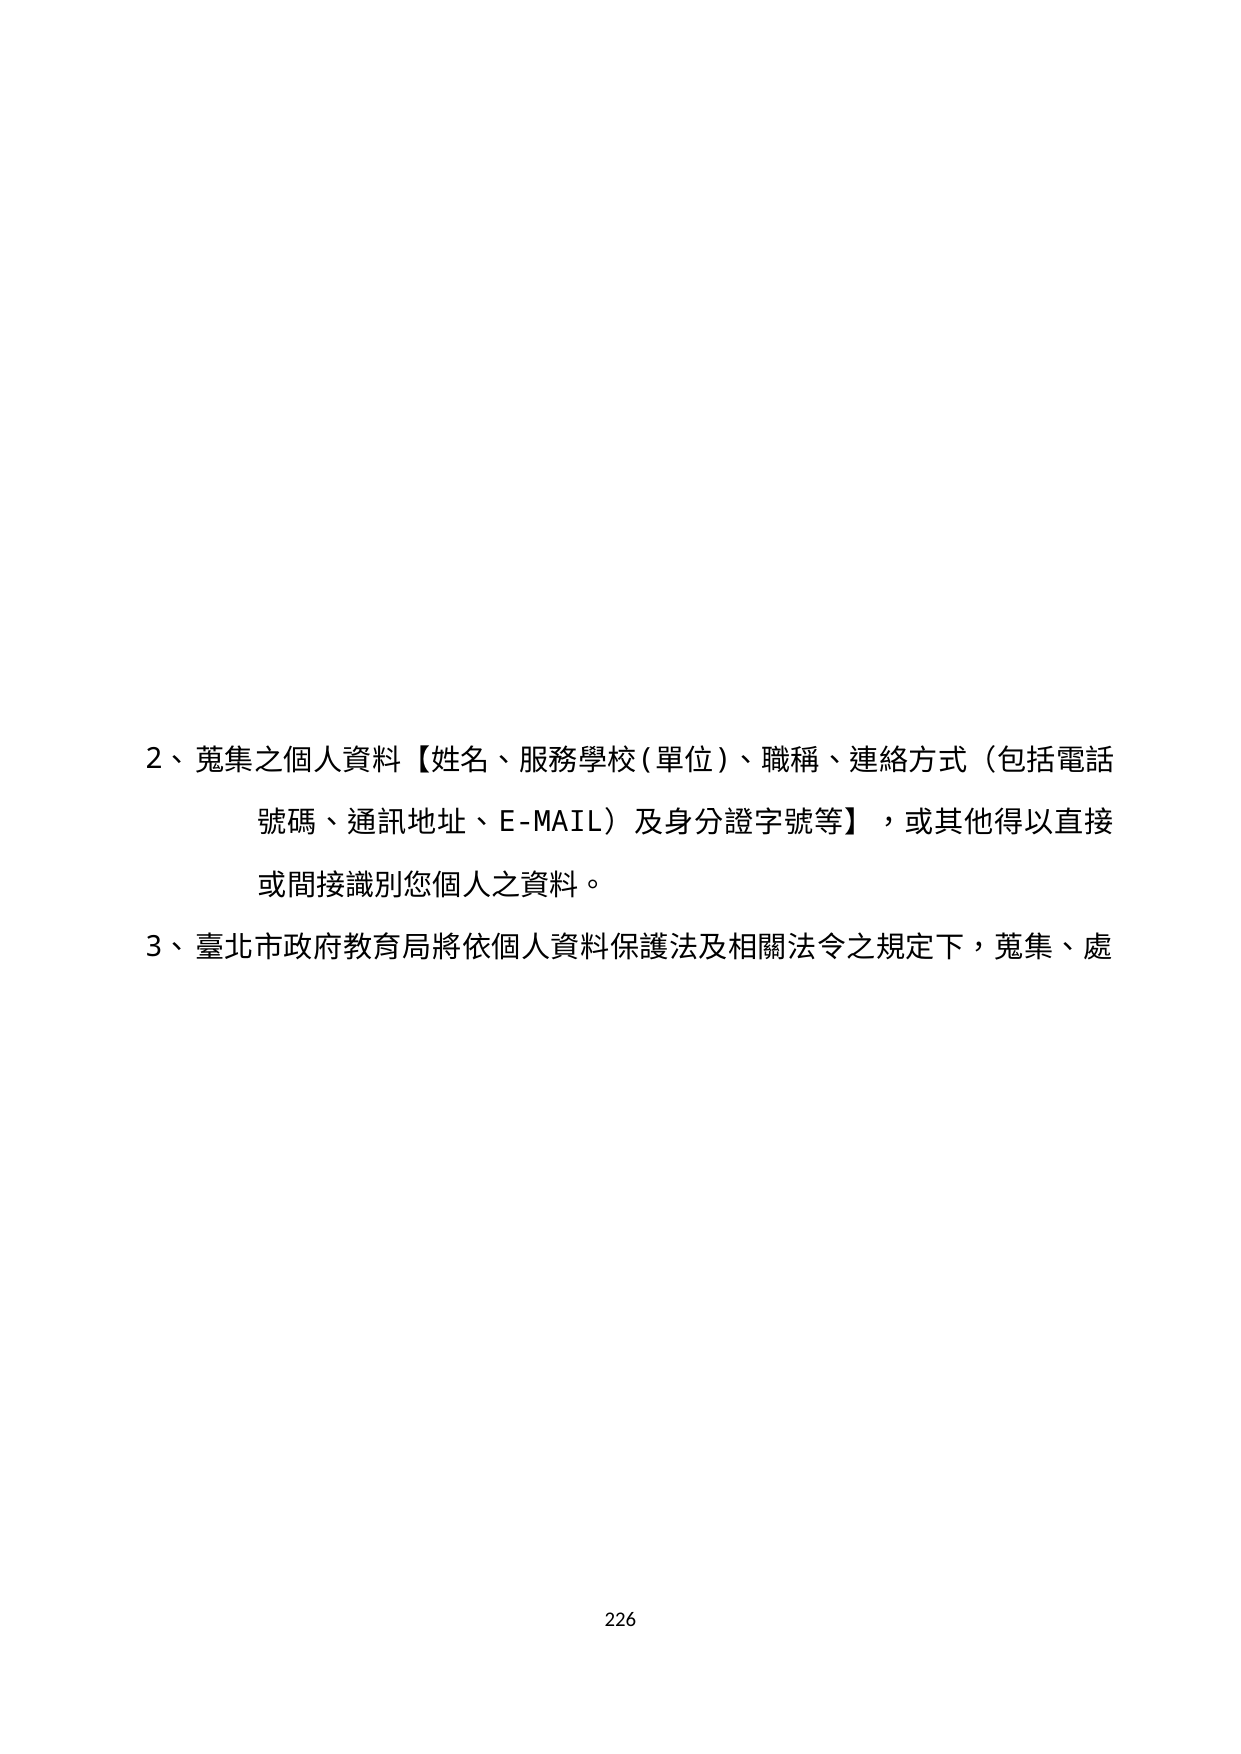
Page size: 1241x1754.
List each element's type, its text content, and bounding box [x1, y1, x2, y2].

list 臺北市政府教育局將依個人資料保護法及相關法令之規定下，蒐集、處 [145, 903, 1114, 966]
list 蒐集之個人資料【姓名、服務學校(單位)、職稱、連絡方式（包括電話號碼、通訊地址、E-MAIL）及身分證字號等】，或其他得以直接或間接識別您個人之資料。 [145, 716, 1114, 903]
